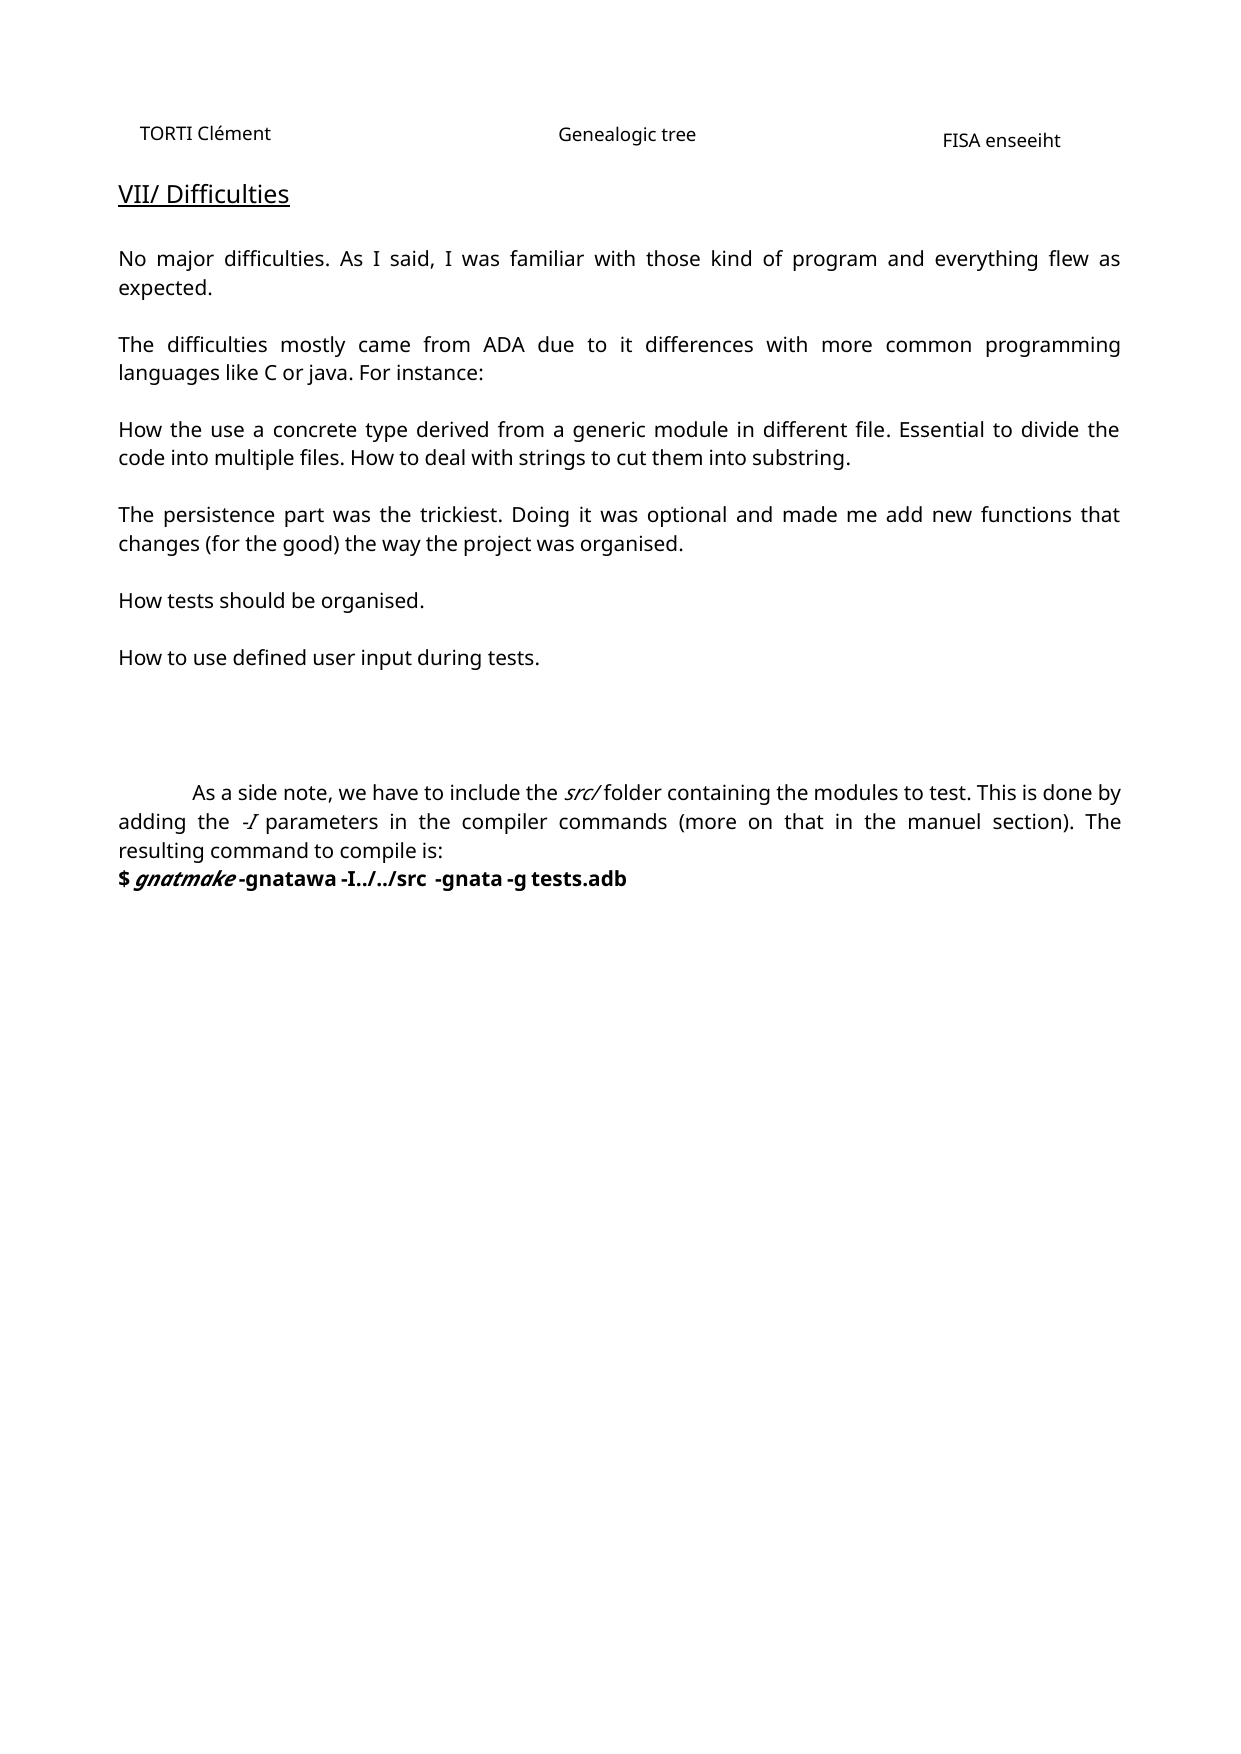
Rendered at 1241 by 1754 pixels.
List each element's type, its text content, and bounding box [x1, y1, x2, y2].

text $ gnatmake -gnatawa -I../../src -gnata -g tests.adb [118, 864, 1122, 893]
text No major difficulties. As I said, I was familiar with those kind of program and everything flew as expected. [118, 244, 1122, 301]
text The difficulties mostly came from ADA due to it differences with more common programming languages like C or java. For instance: [118, 330, 1122, 387]
text As a side note, we have to include the src/ folder containing the modules to test. This is done by adding the -I parameters in the compiler commands (more on that in the manuel section). The resulting command to compile is: [118, 773, 1122, 864]
text The persistence part was the trickiest. Doing it was optional and made me add new functions that changes (for the good) the way the project was organised. [118, 500, 1122, 557]
text How tests should be organised. [118, 586, 1122, 614]
text VII/ Difficulties [118, 176, 1122, 210]
text How to use defined user input during tests. [118, 643, 1122, 671]
text How the use a concrete type derived from a generic module in different file. Essential to divide the code into multiple files. How to deal with strings to cut them into substring. [118, 415, 1122, 472]
